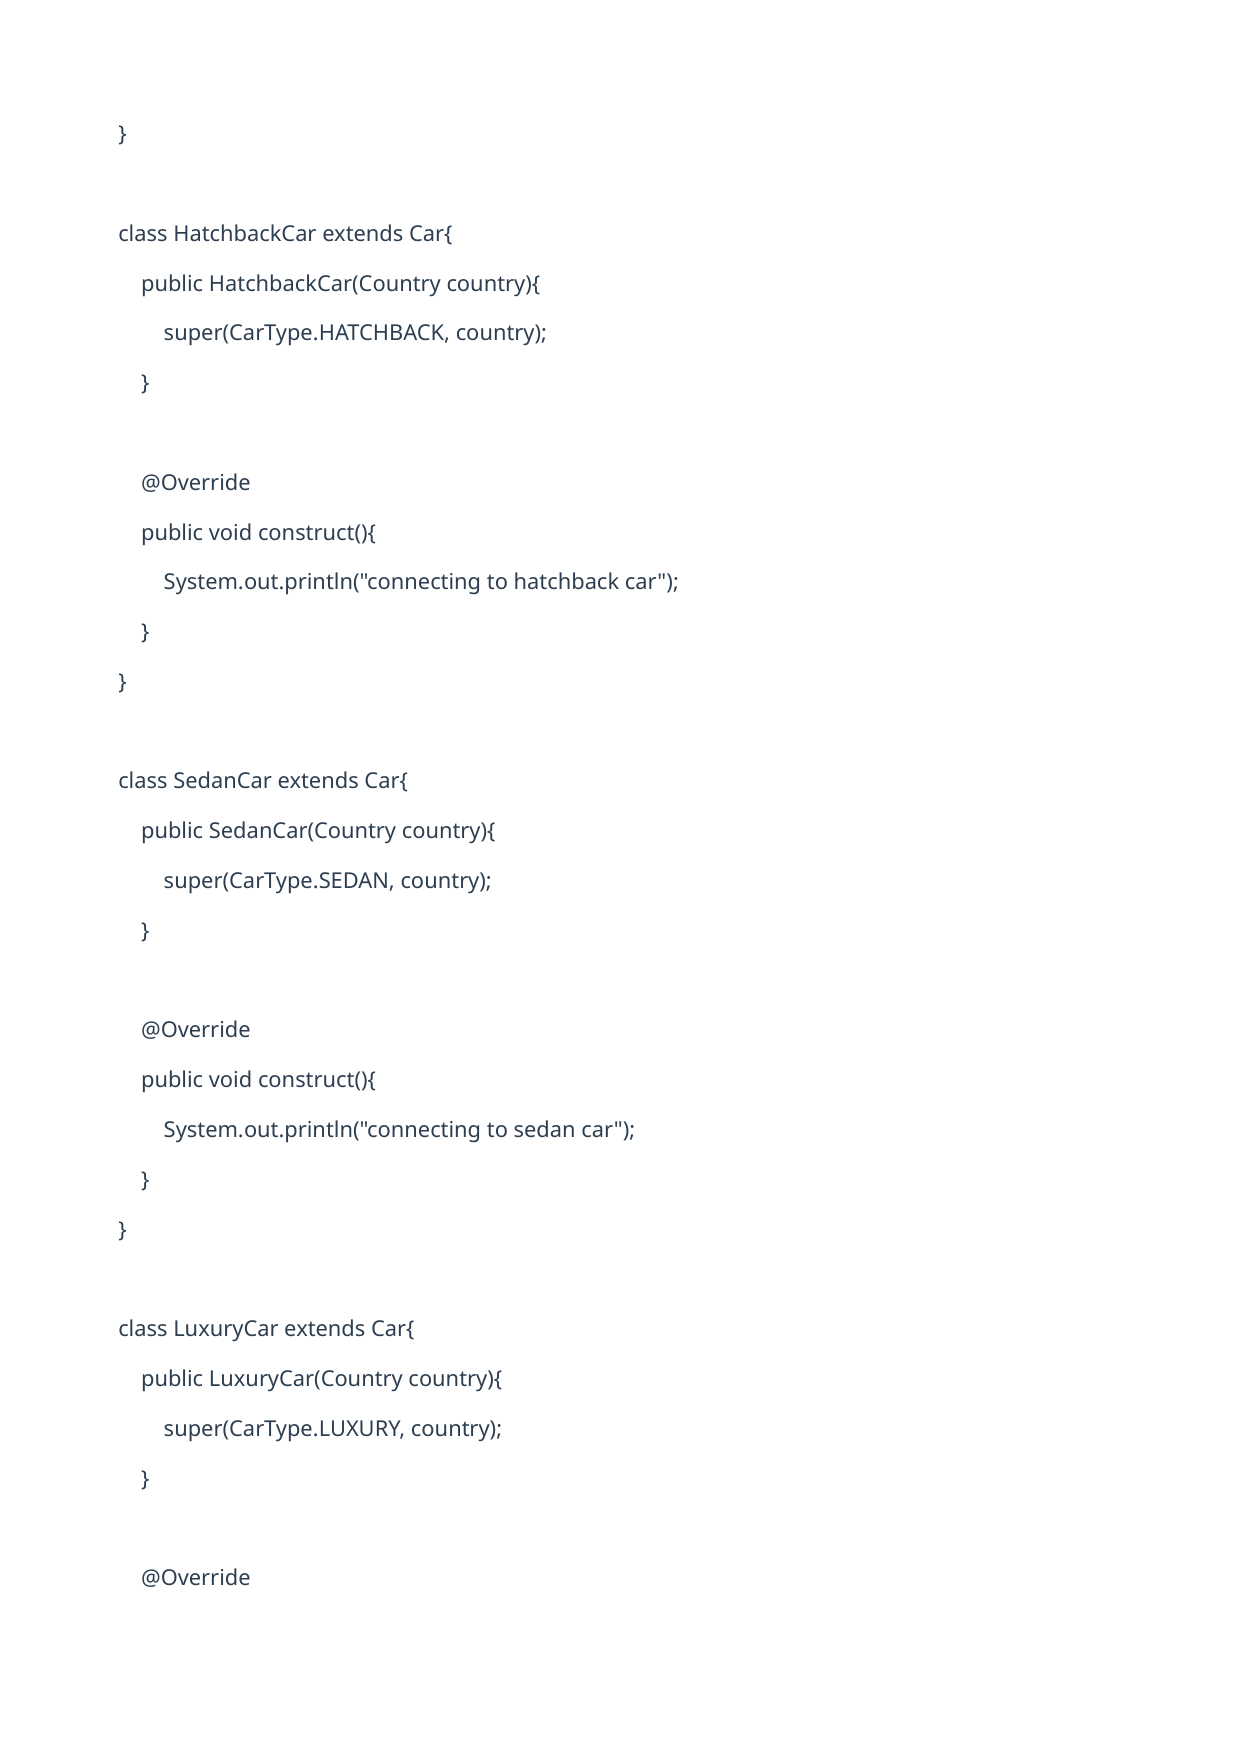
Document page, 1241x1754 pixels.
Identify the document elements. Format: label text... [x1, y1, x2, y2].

text class HatchbackCar extends Car{ [118, 218, 1122, 247]
text } [118, 1462, 1122, 1492]
text System.out.println("connecting to hatchback car"); [118, 566, 1122, 596]
text public void construct(){ [118, 1064, 1122, 1094]
text public void construct(){ [118, 516, 1122, 546]
text @Override [118, 1014, 1122, 1044]
text } [118, 367, 1122, 397]
text class LuxuryCar extends Car{ [118, 1313, 1122, 1343]
text } [118, 1164, 1122, 1193]
text super(CarType.LUXURY, country); [118, 1413, 1122, 1442]
text } [118, 118, 1122, 148]
text @Override [118, 467, 1122, 496]
text class SedanCar extends Car{ [118, 765, 1122, 795]
text public LuxuryCar(Country country){ [118, 1363, 1122, 1393]
text super(CarType.HATCHBACK, country); [118, 317, 1122, 347]
text } [118, 915, 1122, 944]
text public HatchbackCar(Country country){ [118, 267, 1122, 297]
text super(CarType.SEDAN, country); [118, 865, 1122, 895]
text } [118, 616, 1122, 646]
text System.out.println("connecting to sedan car"); [118, 1114, 1122, 1144]
text } [118, 1213, 1122, 1243]
text @Override [118, 1562, 1122, 1592]
text public SedanCar(Country country){ [118, 815, 1122, 845]
text } [118, 666, 1122, 696]
